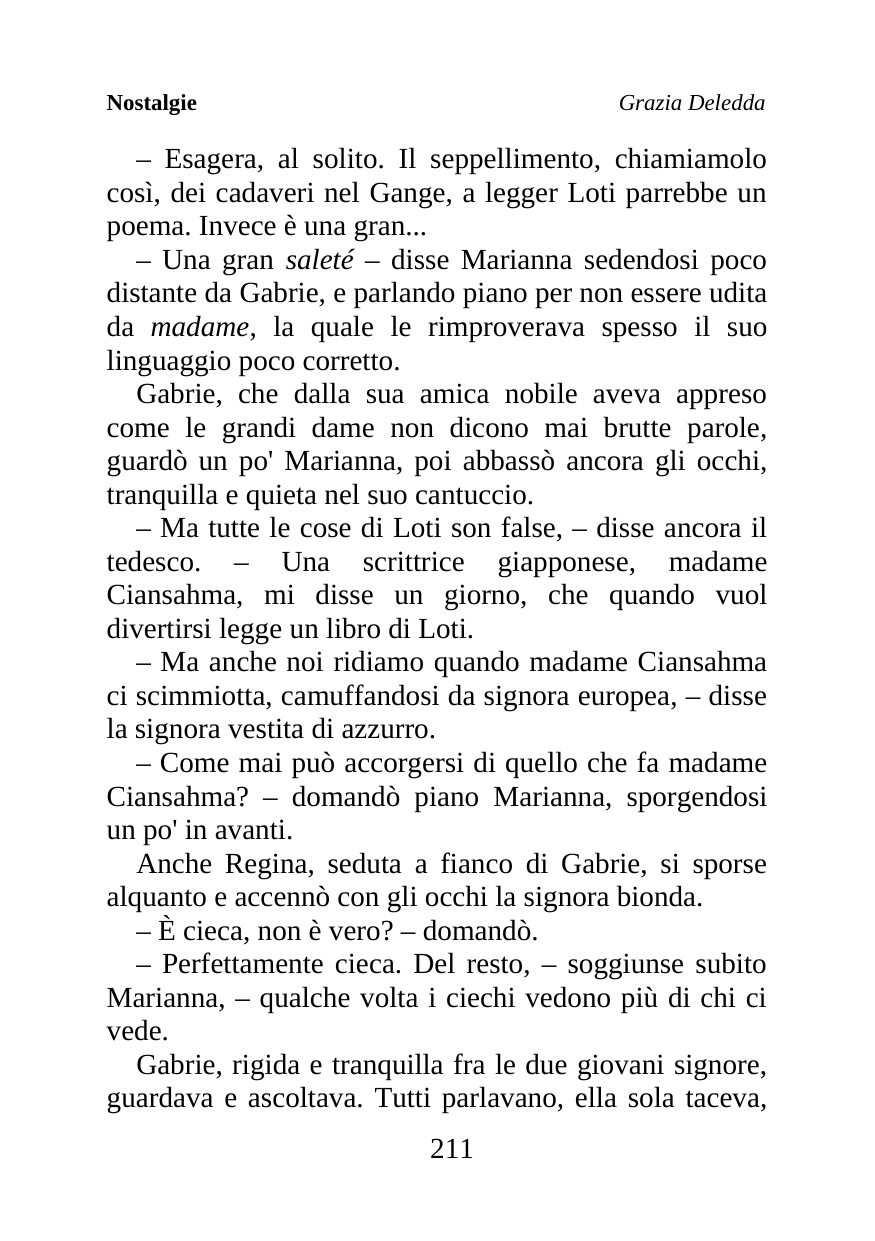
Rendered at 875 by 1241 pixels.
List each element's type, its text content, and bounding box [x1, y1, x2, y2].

text – Come mai può accorgersi di quello che fa madame Ciansahma? – domandò piano Marianna, sporgendosi un po' in avanti. [106, 745, 768, 846]
text Gabrie, che dalla sua amica nobile aveva appreso come le grandi dame non dicono mai brutte parole, guardò un po' Marianna, poi abbassò ancora gli occhi, tranquilla e quieta nel suo cantuccio. [106, 376, 768, 510]
text Gabrie, rigida e tranquilla fra le due giovani signore, guardava e ascoltava. Tutti parlavano, ella sola taceva, [106, 1047, 768, 1114]
text – Una gran saleté – disse Marianna sedendosi poco distante da Gabrie, e parlando piano per non essere udita da madame, la quale le rimproverava spesso il suo linguaggio poco corretto. [106, 242, 768, 376]
text – Ma tutte le cose di Loti son false, – disse ancora il tedesco. – Una scrittrice giapponese, madame Ciansahma, mi disse un giorno, che quando vuol divertirsi legge un libro di Loti. [106, 510, 768, 644]
text – Perfettamente cieca. Del resto, – soggiunse subito Marianna, – qualche volta i ciechi vedono più di chi ci vede. [106, 946, 768, 1047]
text – È cieca, non è vero? – domandò. [106, 913, 768, 946]
text – Esagera, al solito. Il seppellimento, chiamiamolo così, dei cadaveri nel Gange, a legger Loti parrebbe un poema. Invece è una gran... [106, 141, 768, 242]
text – Ma anche noi ridiamo quando madame Ciansahma ci scimmiotta, camuffandosi da signora europea, – disse la signora vestita di azzurro. [106, 644, 768, 745]
text Anche Regina, seduta a fianco di Gabrie, si sporse alquanto e accennò con gli occhi la signora bionda. [106, 846, 768, 913]
